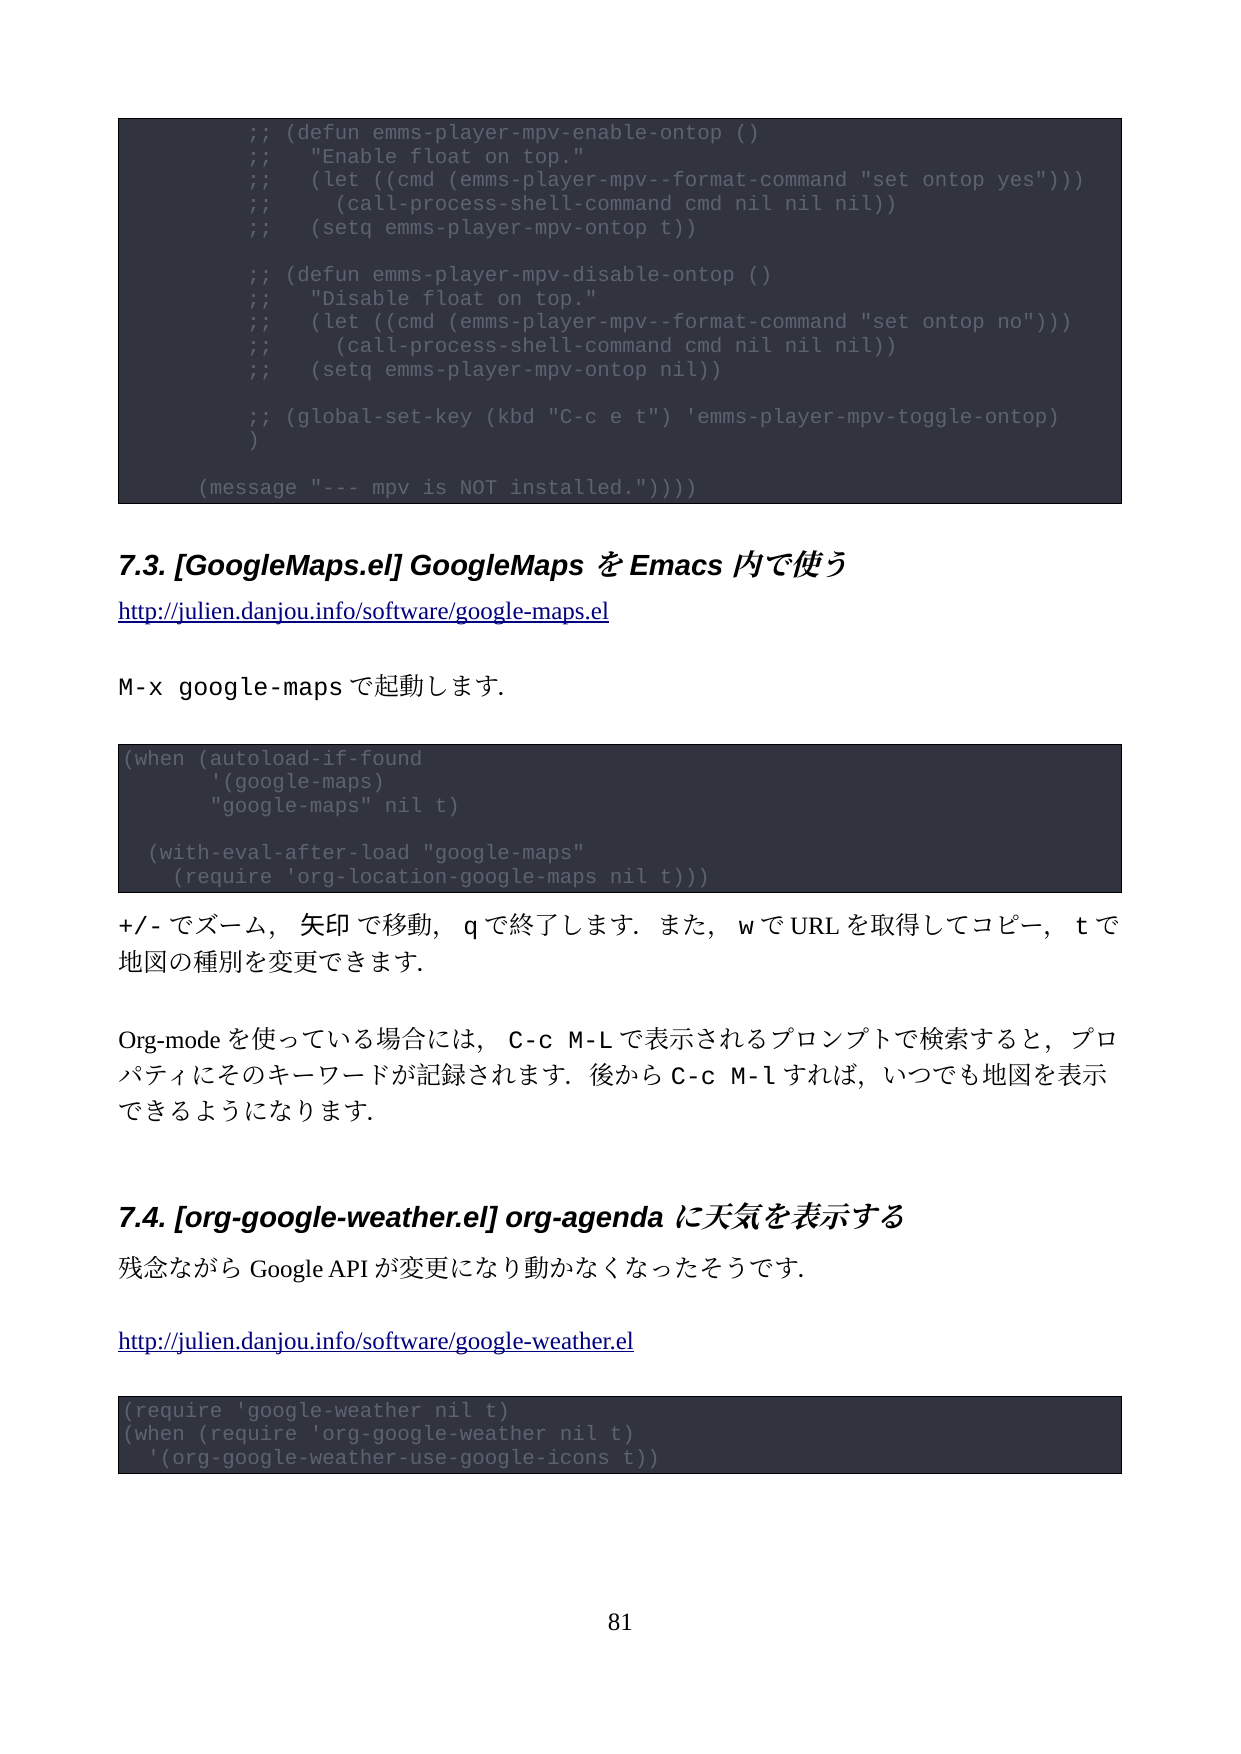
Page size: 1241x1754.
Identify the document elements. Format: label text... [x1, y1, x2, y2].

text Org-mode を使っている場合には， C-c M-L で表示されるプロンプトで検索すると，プロパティにそのキーワードが記録されます．後から C-c M-l すれば，いつでも地図を表示できるようになります． [118, 1019, 1122, 1157]
text +/- でズーム， 矢印 で移動， q で終了します．また， w でURLを取得してコピー， t で地図の種別を変更できます． [118, 906, 1122, 1007]
text ;; (global-set-key (kbd "C-c e t") 'emms-player-mpv-toggle-ontop) [119, 402, 1121, 426]
text ;; (let ((cmd (emms-player-mpv--format-command "set ontop yes"))) [119, 165, 1121, 189]
text '(google-maps) [119, 767, 1121, 791]
text ;; "Disable float on top." [119, 284, 1121, 307]
text (require 'google-weather nil t) [119, 1397, 1121, 1419]
text (message "--- mpv is NOT installed.")))) [119, 473, 1121, 503]
text ;; "Enable float on top." [119, 142, 1121, 165]
text (when (autoload-if-found [119, 745, 1121, 767]
text (when (require 'org-google-weather nil t) [119, 1419, 1121, 1443]
text ;; (setq emms-player-mpv-ontop nil)) [119, 354, 1121, 378]
text "google-maps" nil t) [119, 791, 1121, 814]
text http://julien.danjou.info/software/google-maps.el [118, 596, 1122, 654]
text ;; (call-process-shell-command cmd nil nil nil)) [119, 189, 1121, 213]
text ;; (let ((cmd (emms-player-mpv--format-command "set ontop no"))) [119, 307, 1121, 331]
text ;; (setq emms-player-mpv-ontop t)) [119, 213, 1121, 236]
text (with-eval-after-load "google-maps" [119, 838, 1121, 862]
subtitle [org-google-weather.el] org-agenda に天気を表示する [118, 1194, 1122, 1236]
text ;; (defun emms-player-mpv-disable-ontop () [119, 260, 1121, 284]
text ) [119, 426, 1121, 449]
text http://julien.danjou.info/software/google-weather.el [118, 1326, 1122, 1383]
text M-x google-maps で起動します． [118, 666, 1122, 731]
text ;; (call-process-shell-command cmd nil nil nil)) [119, 331, 1121, 354]
subtitle [GoogleMaps.el] GoogleMaps を Emacs 内で使う [118, 542, 1122, 584]
text '(org-google-weather-use-google-icons t)) [119, 1443, 1121, 1473]
text ;; (defun emms-player-mpv-enable-ontop () [119, 119, 1121, 142]
text 残念ながら Google API が変更になり動かなくなったそうです． [118, 1248, 1122, 1313]
text (require 'org-location-google-maps nil t))) [119, 862, 1121, 892]
